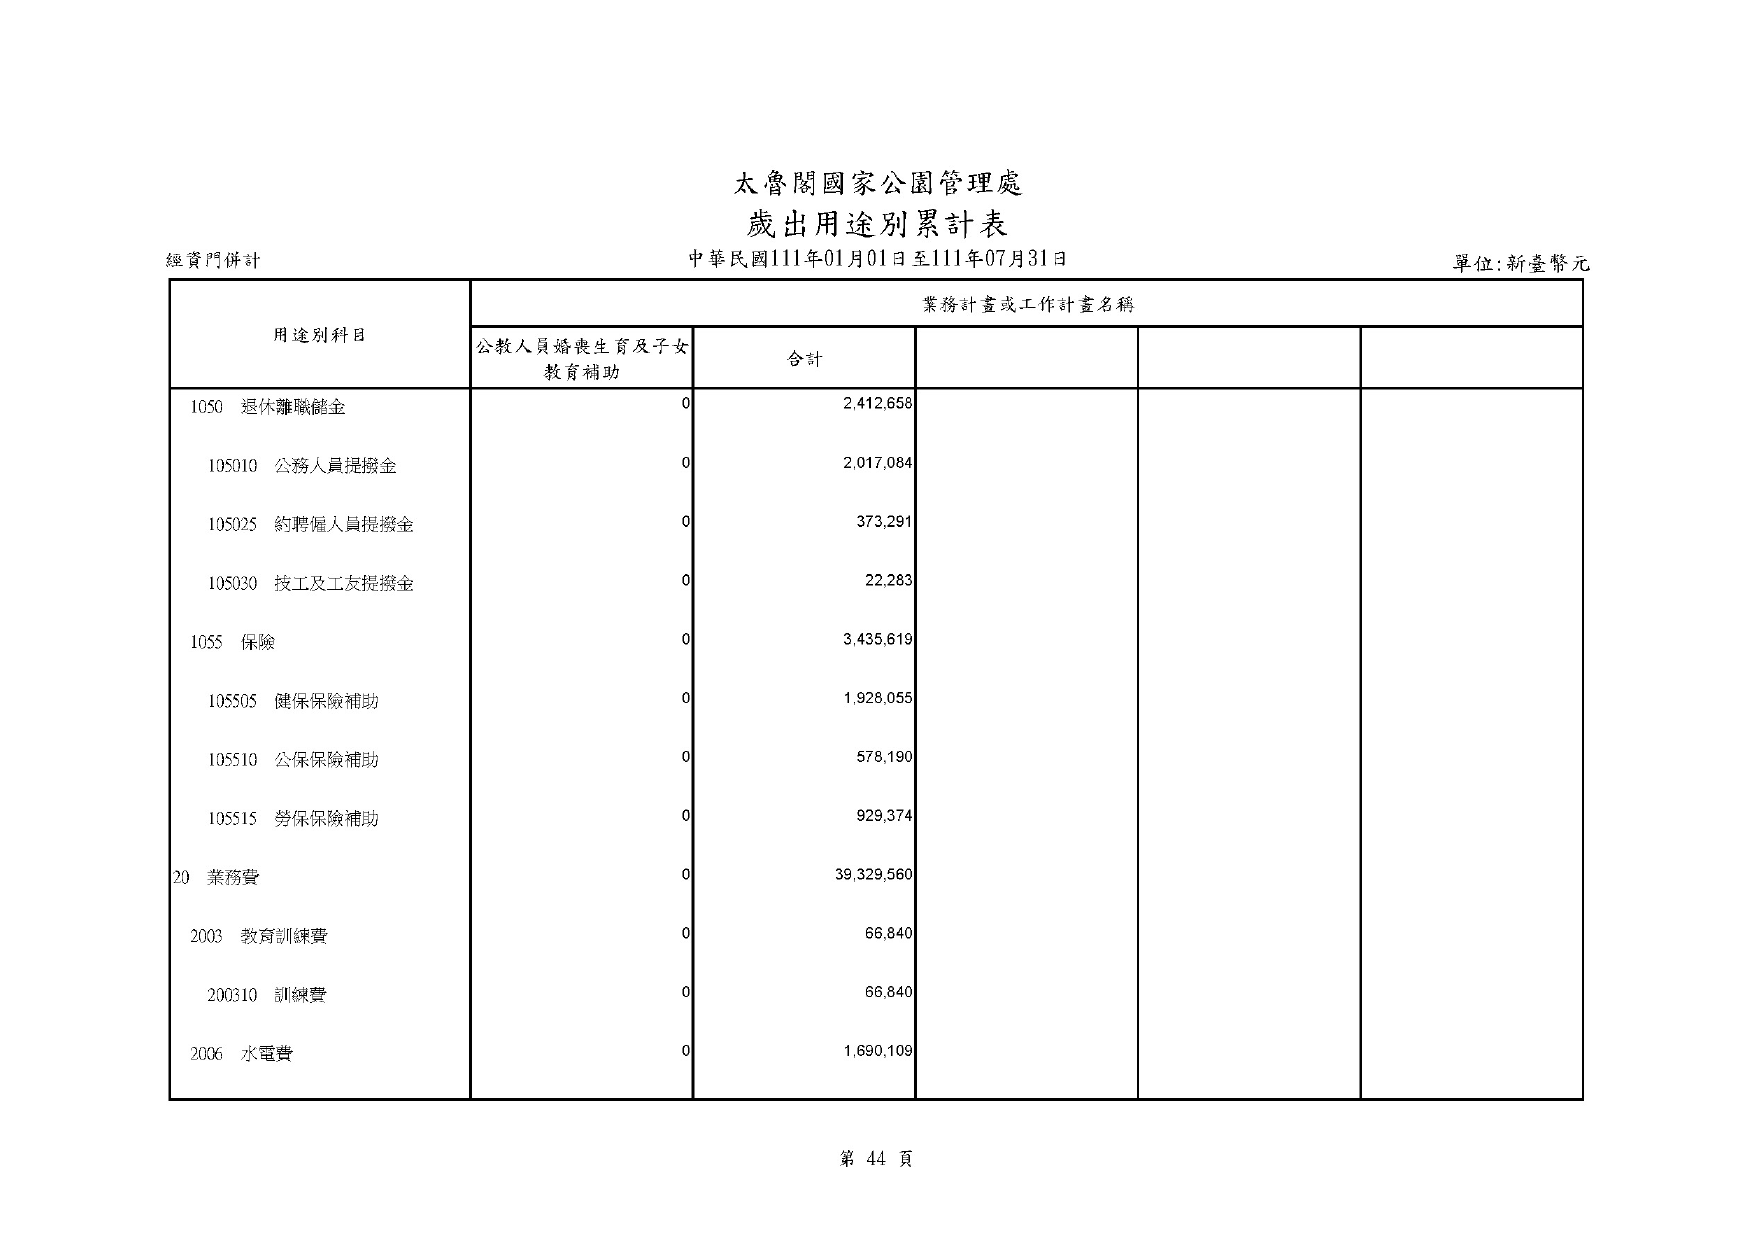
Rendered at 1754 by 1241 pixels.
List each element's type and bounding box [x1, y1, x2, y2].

picture [59, 59, 1695, 1216]
